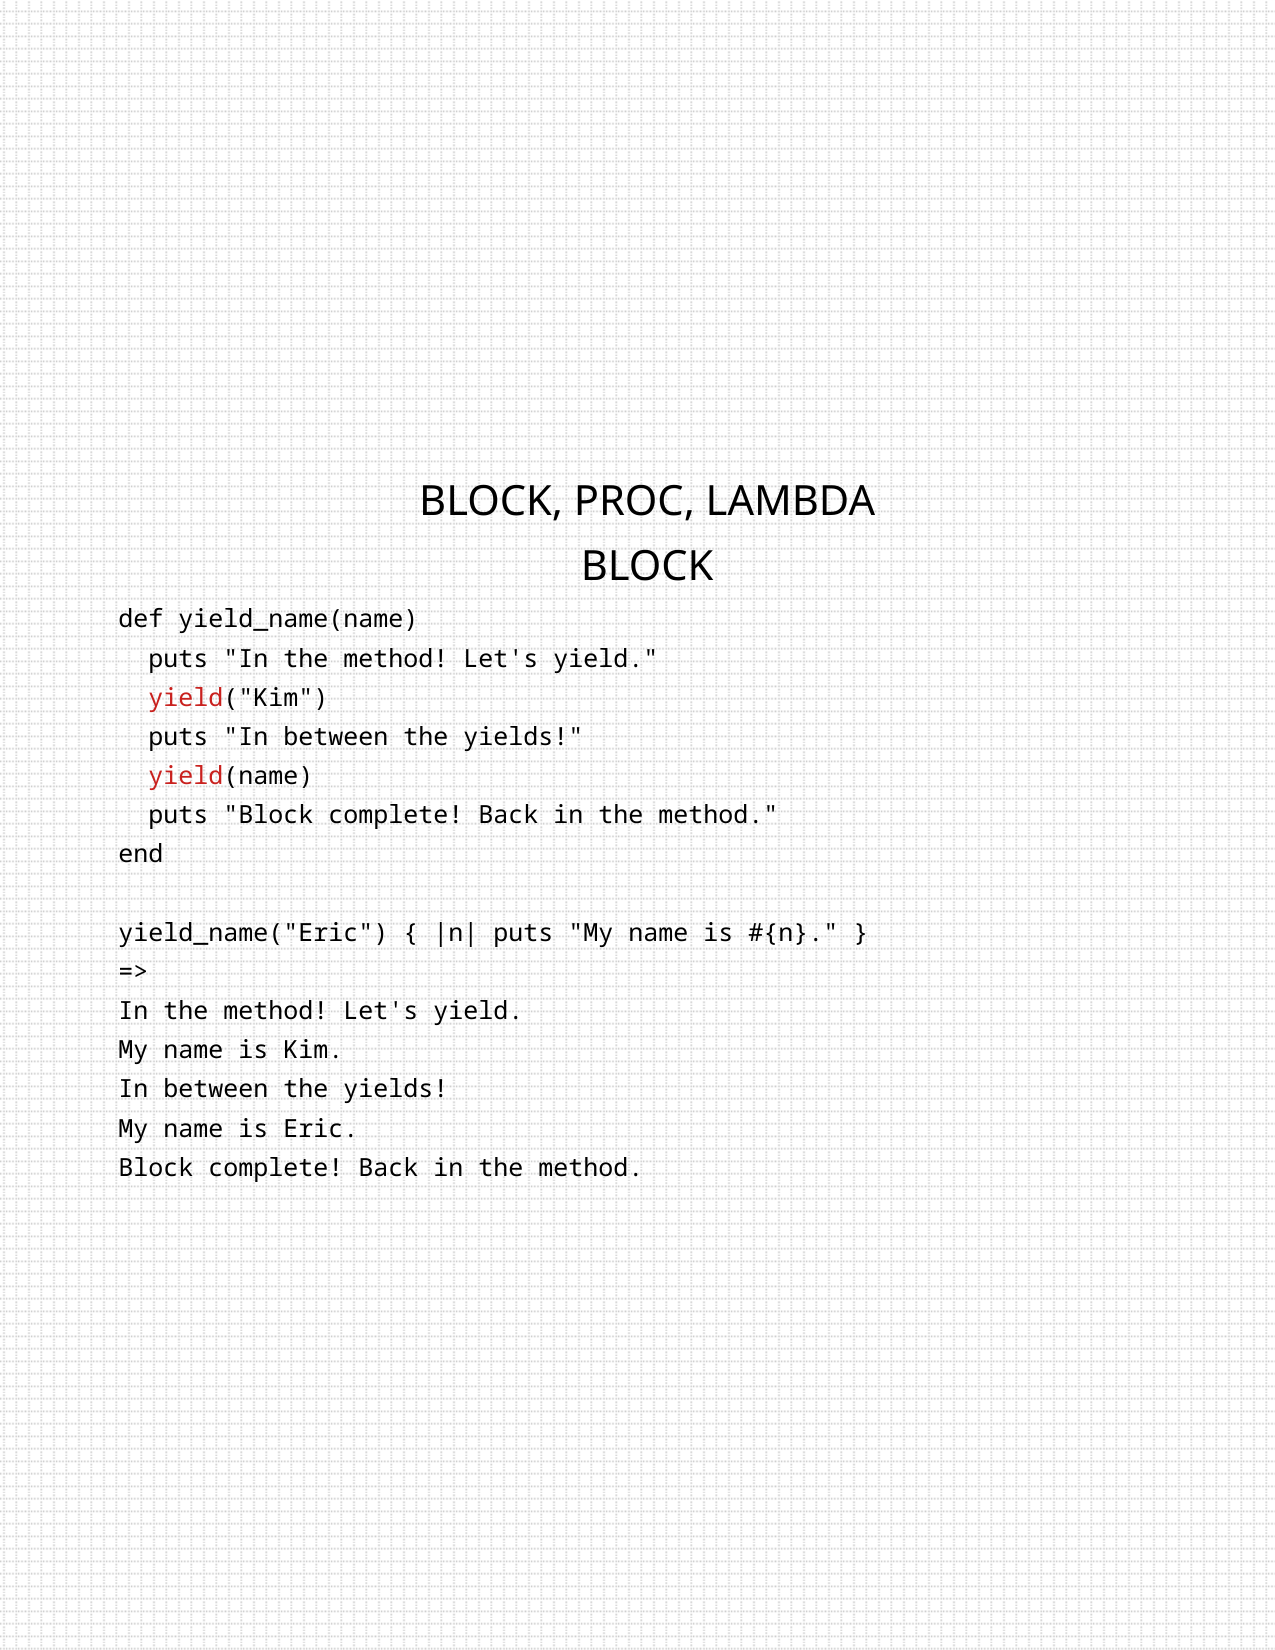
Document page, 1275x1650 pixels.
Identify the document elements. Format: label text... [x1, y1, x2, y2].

text puts "In the method! Let's yield." [118, 640, 1176, 674]
text def yield_name(name) [118, 601, 1176, 635]
text puts "Block complete! Back in the method." [118, 797, 1176, 831]
text Block complete! Back in the method. [118, 1149, 1176, 1183]
text yield(name) [118, 758, 1176, 792]
text My name is Kim. [118, 1032, 1176, 1066]
text => [118, 953, 1176, 988]
text My name is Eric. [118, 1110, 1176, 1144]
text BLOCK [118, 536, 1176, 593]
text end [118, 836, 1176, 870]
text yield_name("Eric") { |n| puts "My name is #{n}." } [118, 914, 1176, 948]
text BLOCK, PROC, LAMBDA [118, 471, 1176, 527]
text In between the yields! [118, 1071, 1176, 1105]
text In the method! Let's yield. [118, 993, 1176, 1027]
text yield("Kim") [118, 679, 1176, 713]
picture [0, 0, 1275, 1650]
text puts "In between the yields!" [118, 718, 1176, 753]
